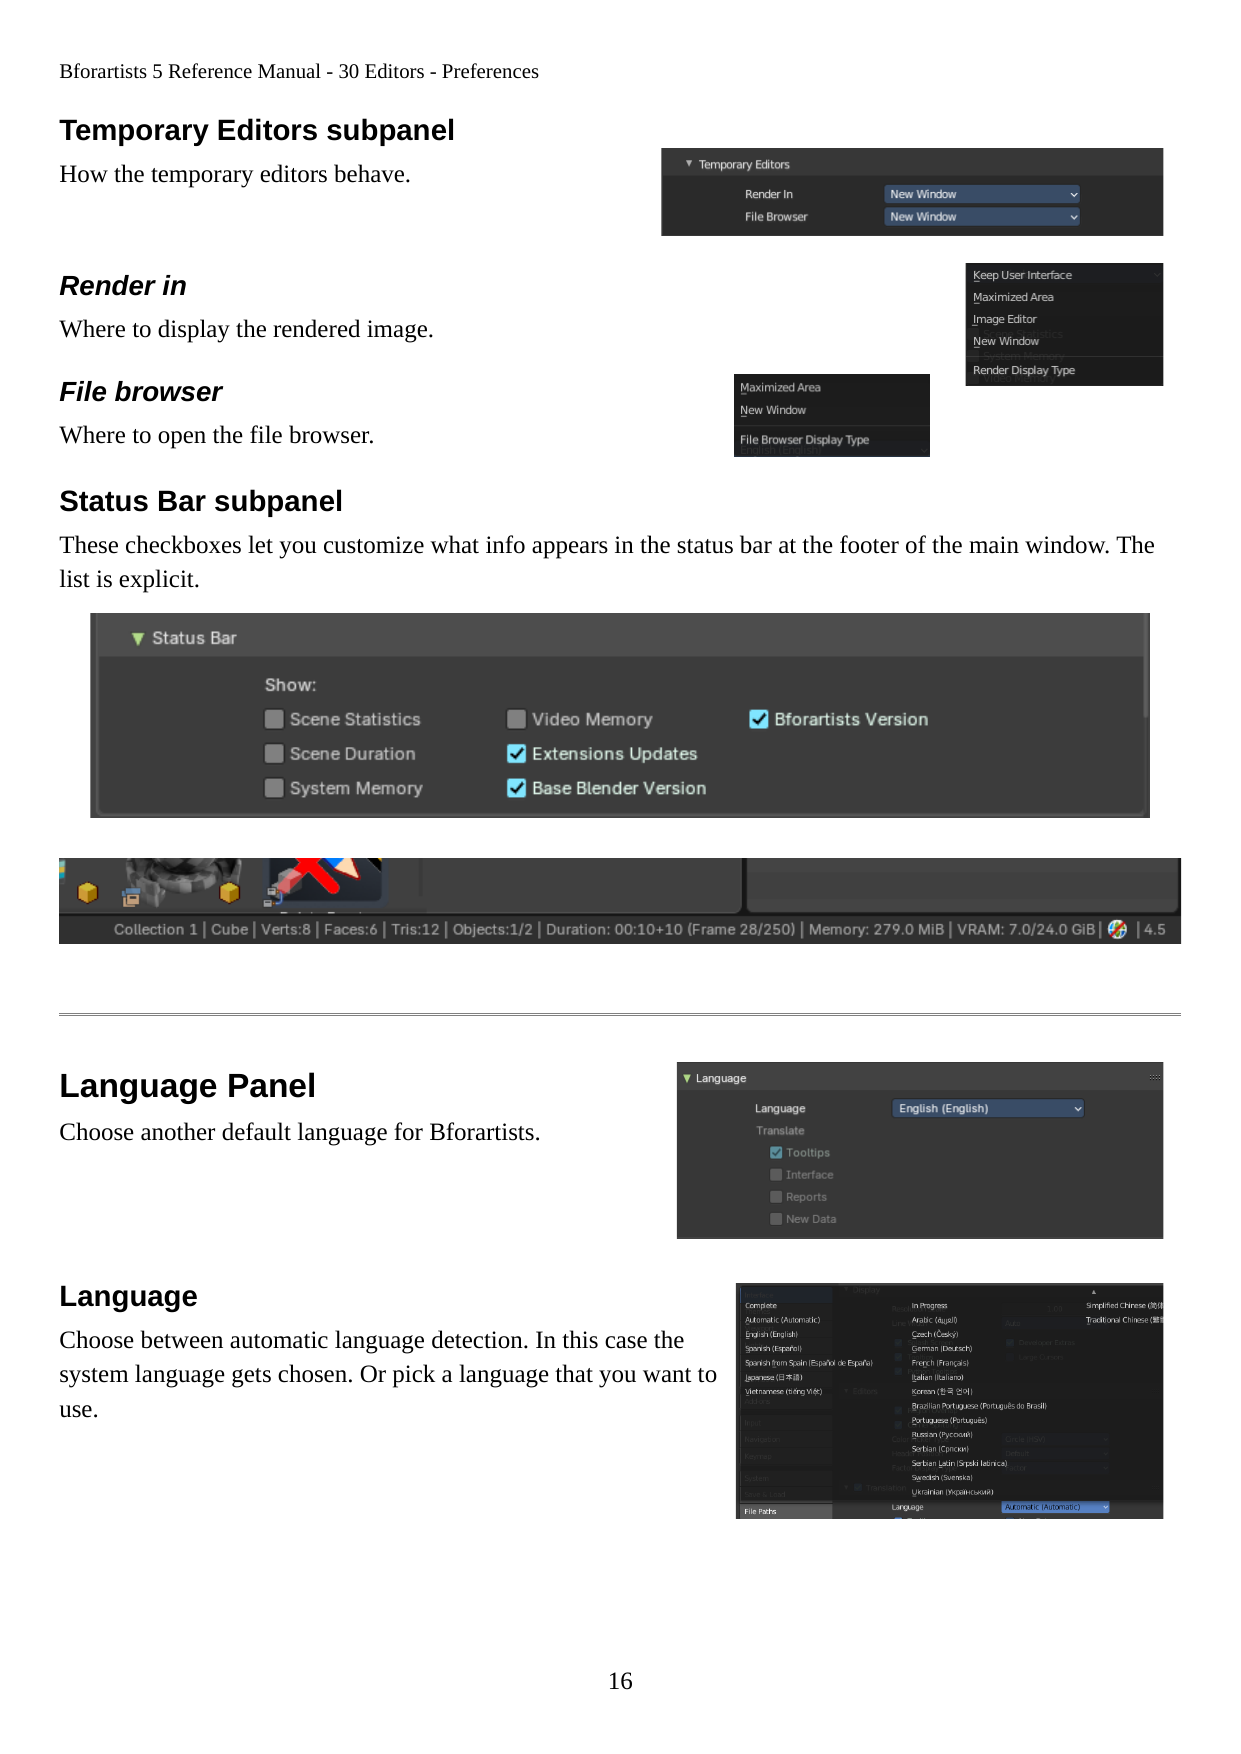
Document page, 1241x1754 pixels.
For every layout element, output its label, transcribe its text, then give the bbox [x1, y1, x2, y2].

subtitle Temporary Editors subpanel [59, 113, 1181, 146]
subtitle Status Bar subpanel [59, 483, 1181, 517]
text Choose between automatic language detection. In this case the system language gets chosen. Or pick a language that you want to use. [59, 1325, 735, 1422]
picture [734, 374, 930, 457]
subtitle [1164, 269, 1181, 301]
subtitle Language [59, 1278, 1181, 1312]
subtitle [930, 375, 1181, 407]
text How the temporary editors behave. [59, 159, 661, 188]
text Choose another default language for Bforartists. [59, 1117, 676, 1145]
subtitle File browser [59, 375, 734, 407]
picture [90, 613, 1150, 818]
picture [676, 1062, 1164, 1239]
subtitle Language Panel [59, 1066, 676, 1104]
text [930, 420, 1181, 448]
text Where to display the rendered image. [59, 314, 965, 343]
picture [59, 858, 1182, 944]
text Where to open the file browser. [59, 420, 734, 448]
subtitle Render in [59, 269, 965, 301]
subtitle [1164, 1066, 1181, 1104]
picture [965, 263, 1164, 386]
picture [735, 1283, 1164, 1519]
text These checkboxes let you customize what info appears in the status bar at the footer of the main window. The list is explicit. [59, 530, 1181, 593]
picture [661, 148, 1164, 236]
